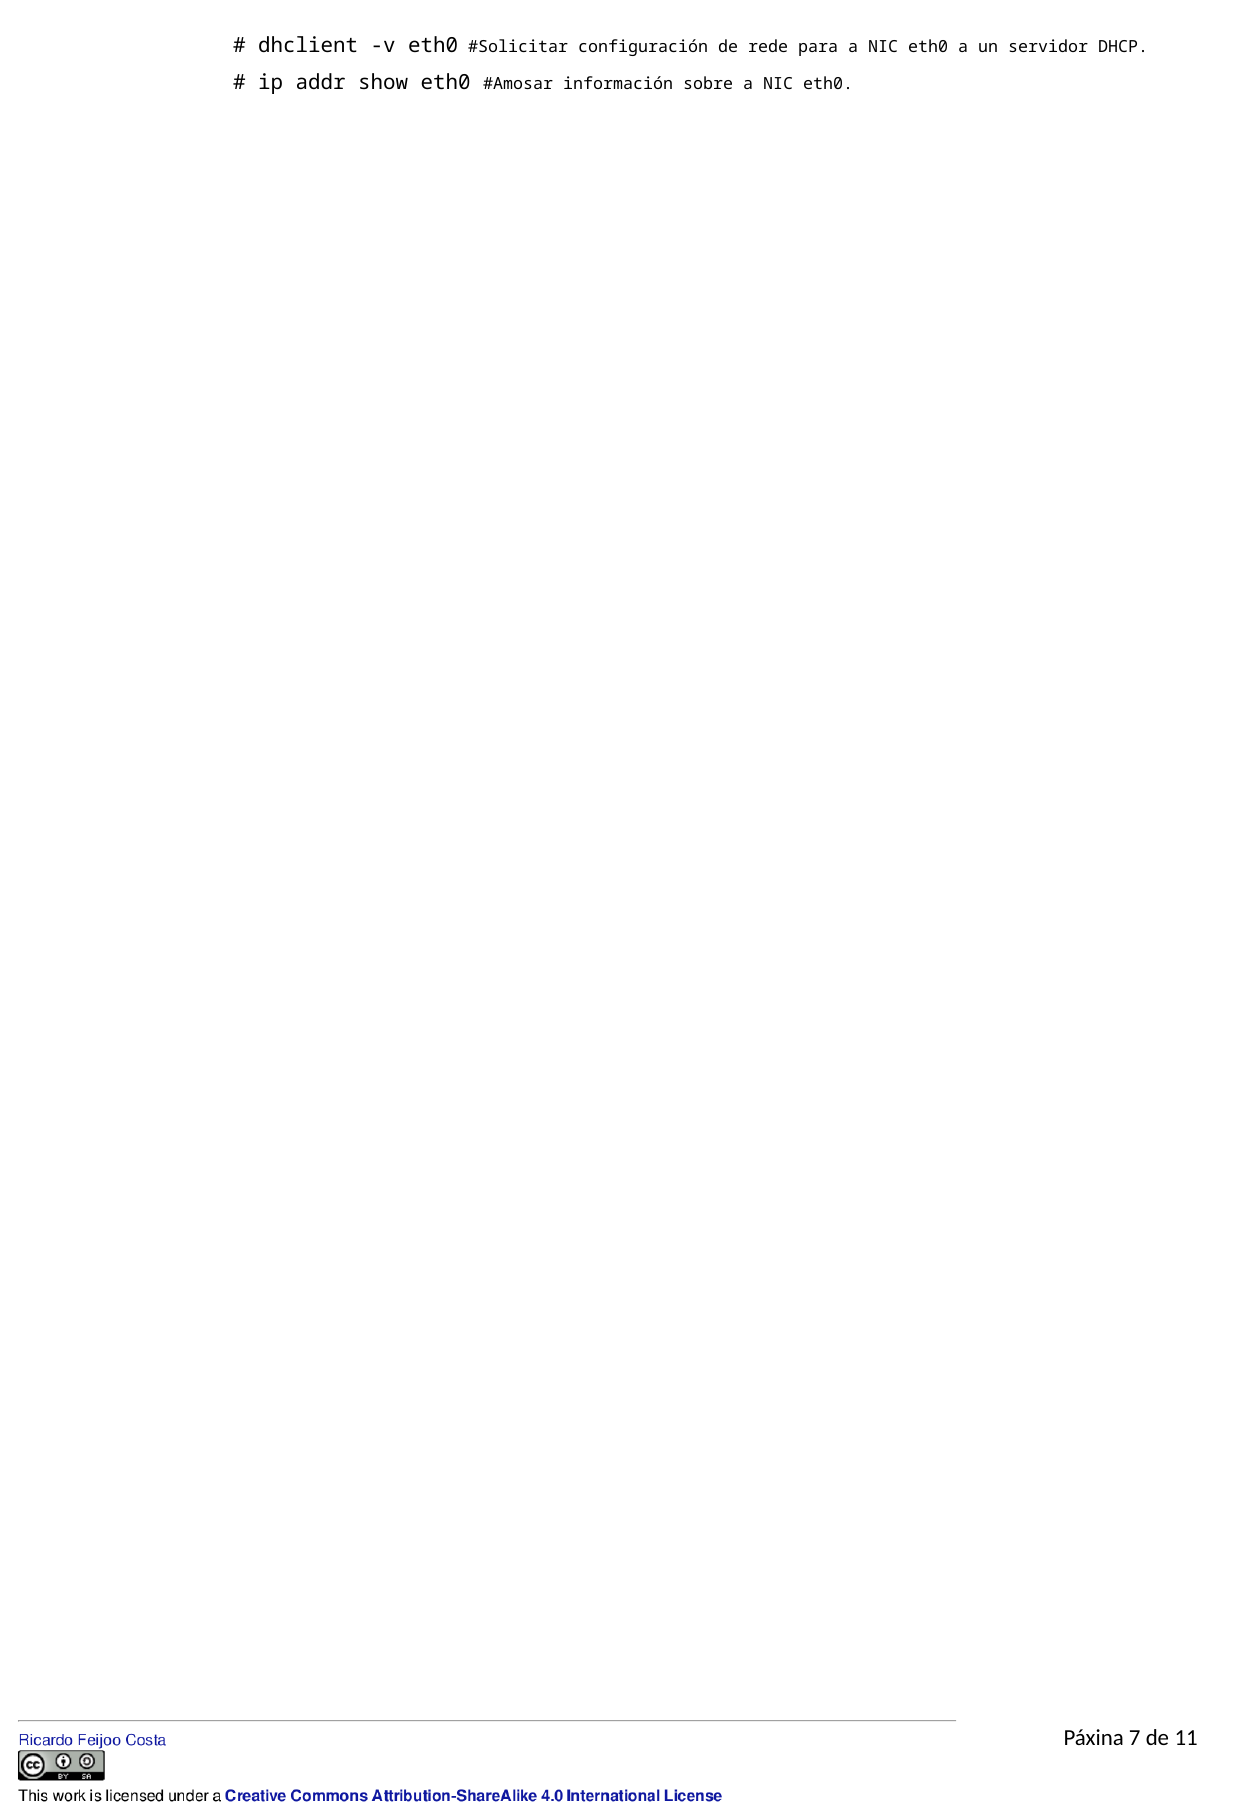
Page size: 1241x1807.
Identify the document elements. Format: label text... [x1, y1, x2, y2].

list # dhclient -v eth0 #Solicitar configuración de rede para a NIC eth0 a un servidor DHCP. [195, 30, 1197, 58]
picture [8, 1715, 957, 1806]
list # ip addr show eth0 #Amosar información sobre a NIC eth0. [195, 67, 1197, 96]
